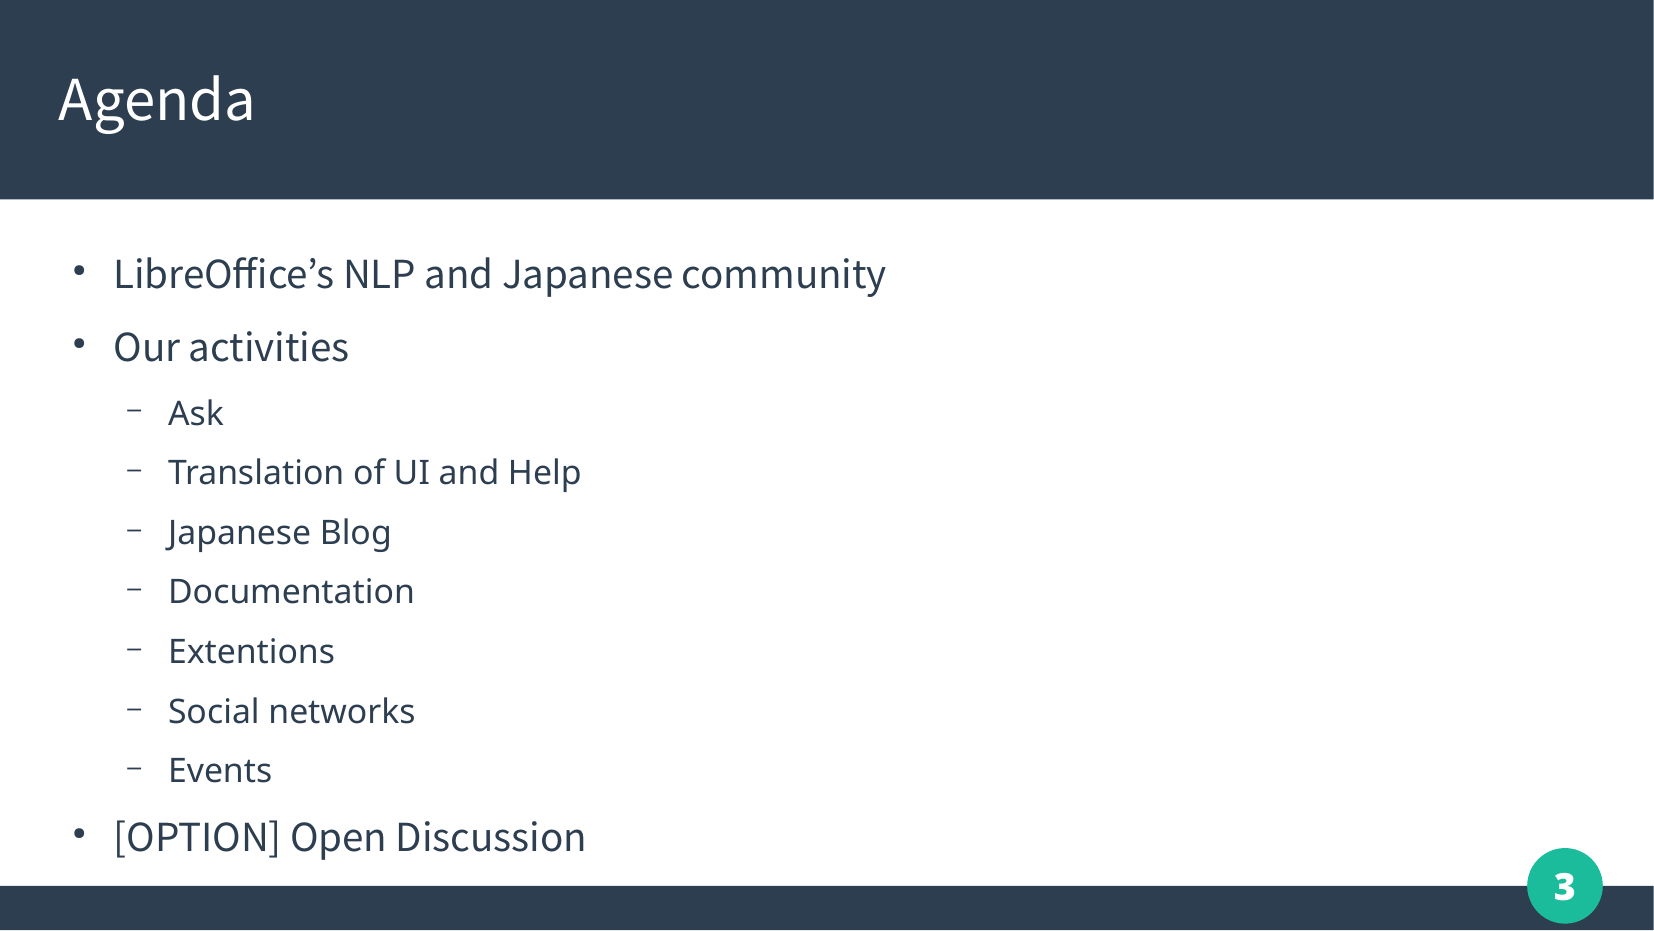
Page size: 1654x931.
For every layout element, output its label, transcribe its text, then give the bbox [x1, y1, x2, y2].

title Agenda [59, 37, 1595, 156]
list LibreOffice’s NLP and Japanese community Our activities Ask Translation of UI and Help Japanese Blog Documentation Extentions Social networks Events [OPTION] Open Discussion [59, 243, 1595, 864]
